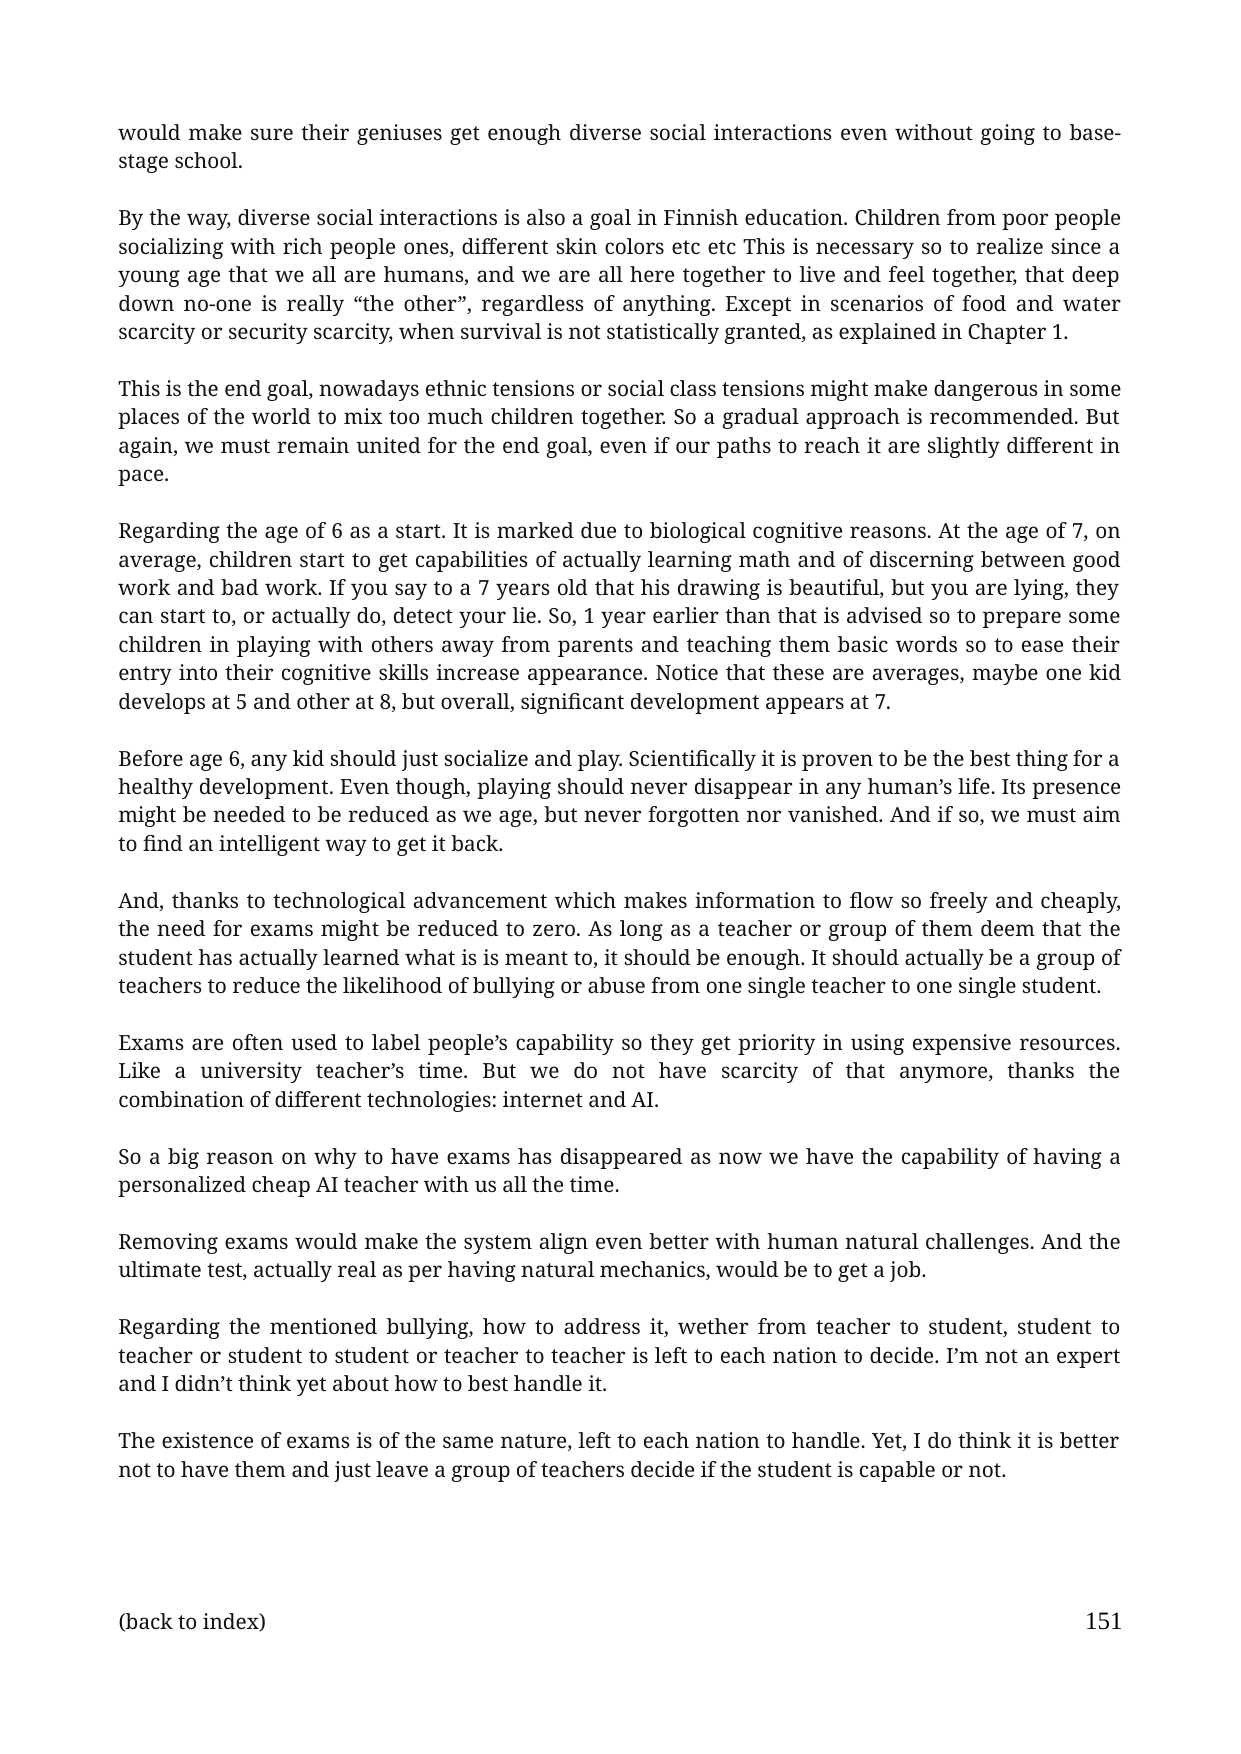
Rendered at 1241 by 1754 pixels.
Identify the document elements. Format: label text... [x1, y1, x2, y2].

text So a big reason on why to have exams has disappeared as now we have the capability of having a personalized cheap AI teacher with us all the time. [118, 1142, 1122, 1199]
text Regarding the mentioned bullying, how to address it, wether from teacher to student, student to teacher or student to student or teacher to teacher is left to each nation to decide. I’m not an expert and I didn’t think yet about how to best handle it. [118, 1312, 1122, 1398]
text would make sure their geniuses get enough diverse social interactions even without going to base-stage school. [118, 118, 1122, 175]
text Before age 6, any kid should just socialize and play. Scientifically it is proven to be the best thing for a healthy development. Even though, playing should never disappear in any human’s life. Its presence might be needed to be reduced as we age, but never forgotten nor vanished. And if so, we must aim to find an intelligent way to get it back. [118, 744, 1122, 857]
text This is the end goal, nowadays ethnic tensions or social class tensions might make dangerous in some places of the world to mix too much children together. So a gradual approach is recommended. But again, we must remain united for the end goal, even if our paths to reach it are slightly different in pace. [118, 374, 1122, 488]
text The existence of exams is of the same nature, left to each nation to handle. Yet, I do think it is better not to have them and just leave a group of teachers decide if the student is capable or not. [118, 1426, 1122, 1483]
text By the way, diverse social interactions is also a goal in Finnish education. Children from poor people socializing with rich people ones, different skin colors etc etc This is necessary so to realize since a young age that we all are humans, and we are all here together to live and feel together, that deep down no-one is really “the other”, regardless of anything. Except in scenarios of food and water scarcity or security scarcity, when survival is not statistically granted, as explained in Chapter 1. [118, 203, 1122, 346]
text Removing exams would make the system align even better with human natural challenges. And the ultimate test, actually real as per having natural mechanics, would be to get a job. [118, 1227, 1122, 1284]
text And, thanks to technological advancement which makes information to flow so freely and cheaply, the need for exams might be reduced to zero. As long as a teacher or group of them deem that the student has actually learned what is is meant to, it should be enough. It should actually be a group of teachers to reduce the likelihood of bullying or abuse from one single teacher to one single student. [118, 886, 1122, 1000]
text Regarding the age of 6 as a start. It is marked due to biological cognitive reasons. At the age of 7, on average, children start to get capabilities of actually learning math and of discerning between good work and bad work. If you say to a 7 years old that his drawing is beautiful, but you are lying, they can start to, or actually do, detect your lie. So, 1 year earlier than that is advised so to prepare some children in playing with others away from parents and teaching them basic words so to ease their entry into their cognitive skills increase appearance. Notice that these are averages, maybe one kid develops at 5 and other at 8, but overall, significant development appears at 7. [118, 516, 1122, 715]
text Exams are often used to label people’s capability so they get priority in using expensive resources. Like a university teacher’s time. But we do not have scarcity of that anymore, thanks the combination of different technologies: internet and AI. [118, 1028, 1122, 1113]
